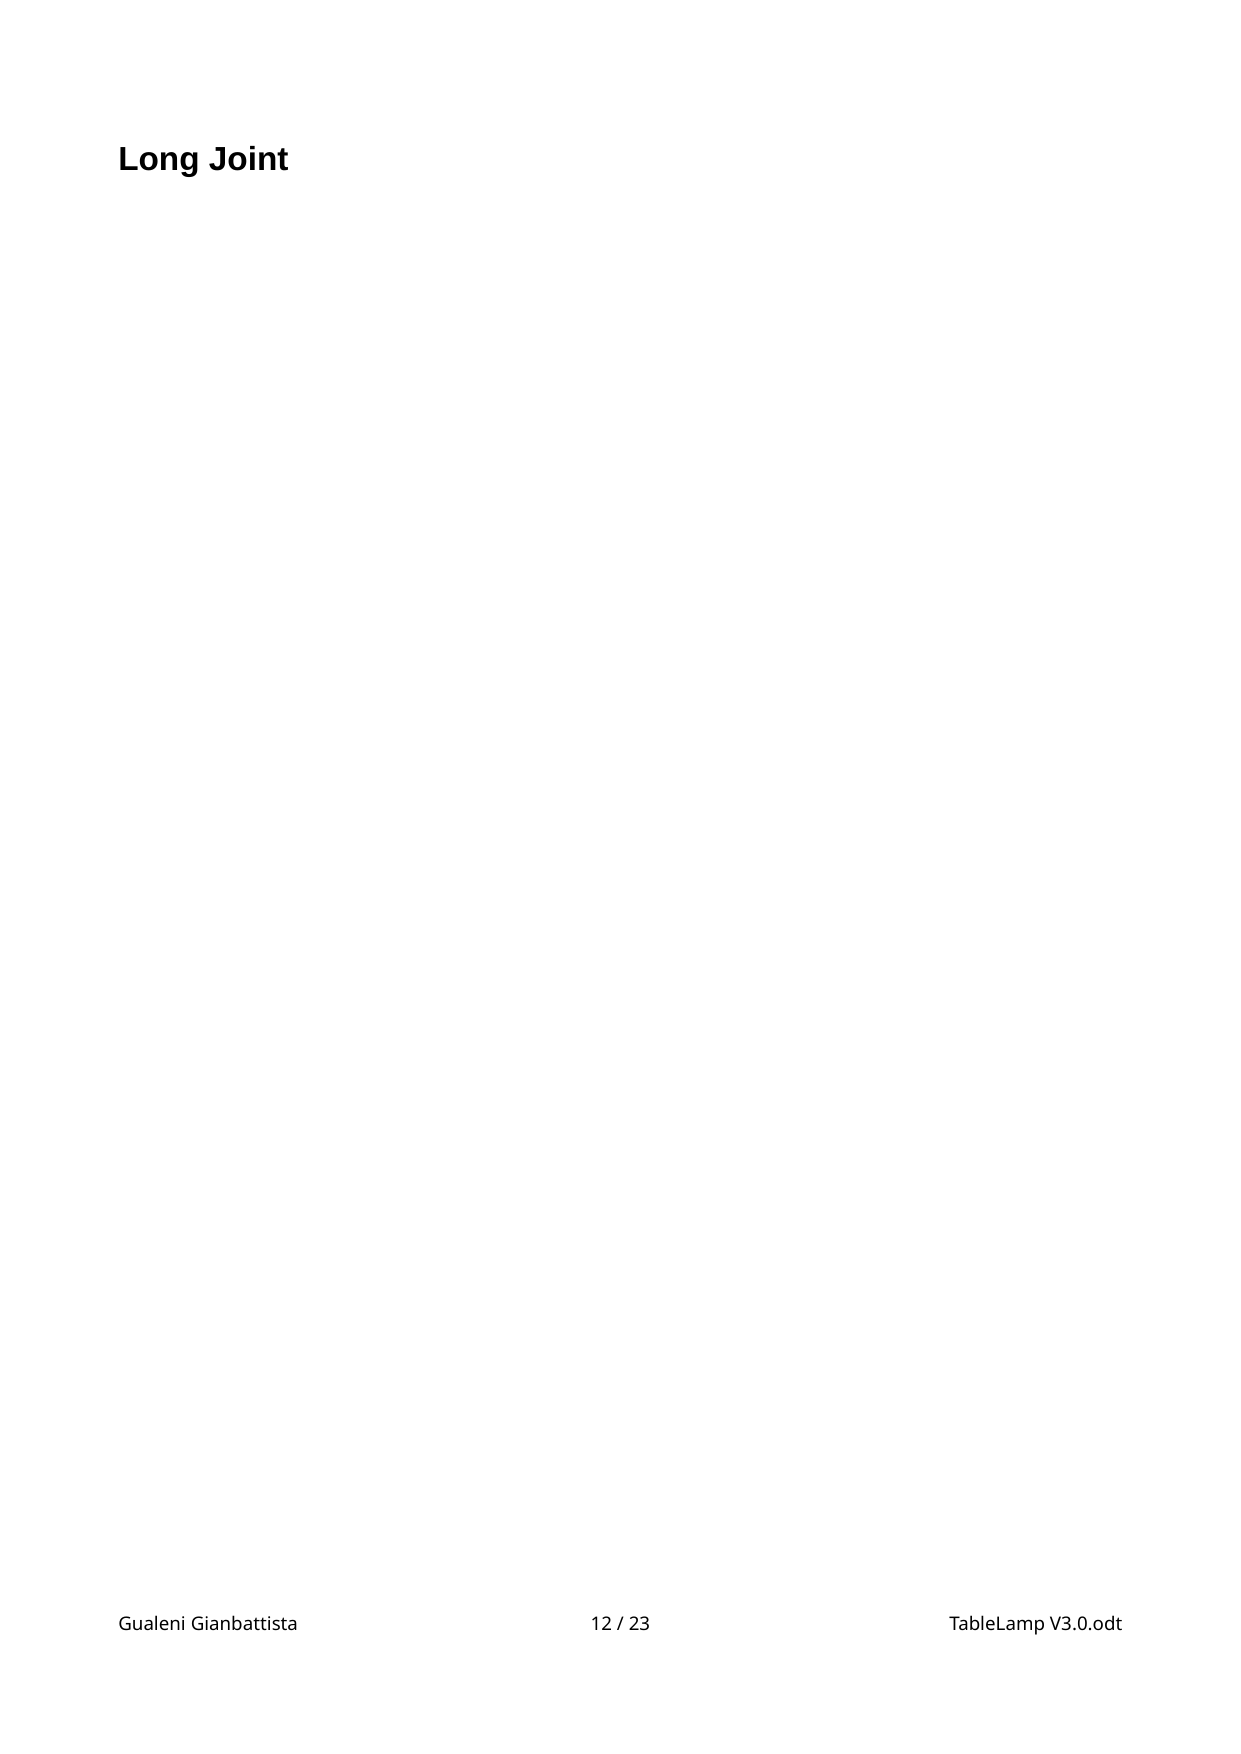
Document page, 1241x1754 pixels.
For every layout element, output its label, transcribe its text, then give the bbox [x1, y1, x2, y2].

subtitle Long Joint [118, 139, 1122, 177]
